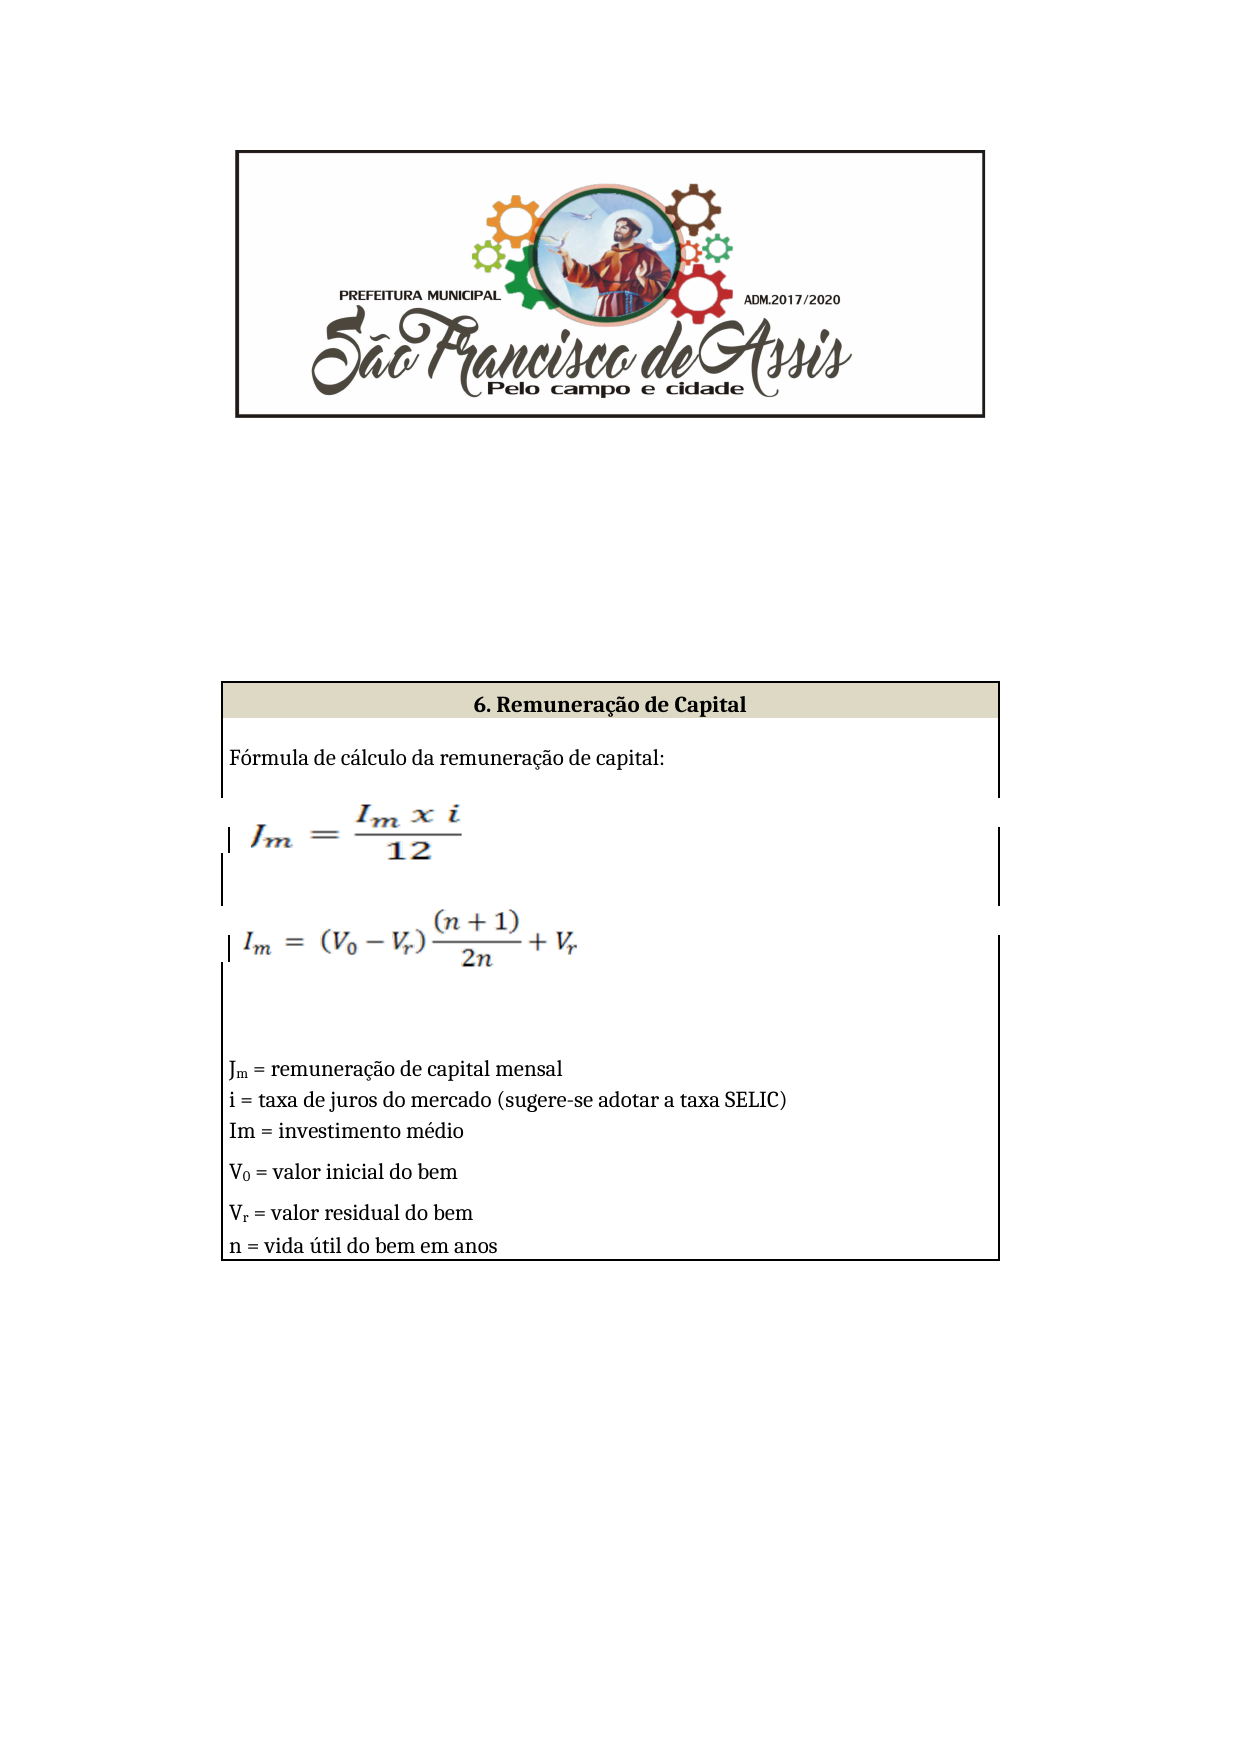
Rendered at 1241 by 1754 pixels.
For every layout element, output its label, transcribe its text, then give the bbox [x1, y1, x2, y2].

table_cell [222, 798, 999, 853]
table_header [469, 957, 478, 962]
table_cell Im = investimento médio [223, 1114, 998, 1145]
table_cell V0 = valor inicial do bem [223, 1145, 998, 1185]
table_cell Jm = remuneração de capital mensal [223, 1042, 998, 1082]
table_cell [223, 771, 998, 798]
table_cell Fórmula de cálculo da remuneração de capital: [223, 745, 998, 771]
table_cell [223, 718, 998, 745]
table_cell [223, 853, 998, 880]
table_header [230, 827, 998, 853]
table_cell [223, 962, 998, 988]
table_cell [223, 989, 998, 1015]
table_cell Vr = valor residual do bem [223, 1185, 998, 1226]
table_cell [223, 880, 998, 906]
table_header [230, 935, 998, 962]
table_header 6. Remuneração de Capital [223, 683, 998, 718]
table_cell i = taxa de juros do mercado (sugere-se adotar a taxa SELIC) [223, 1082, 998, 1113]
table_cell [222, 906, 999, 962]
table_cell [223, 1015, 998, 1042]
table_cell n = vida útil do bem em anos [223, 1226, 998, 1259]
